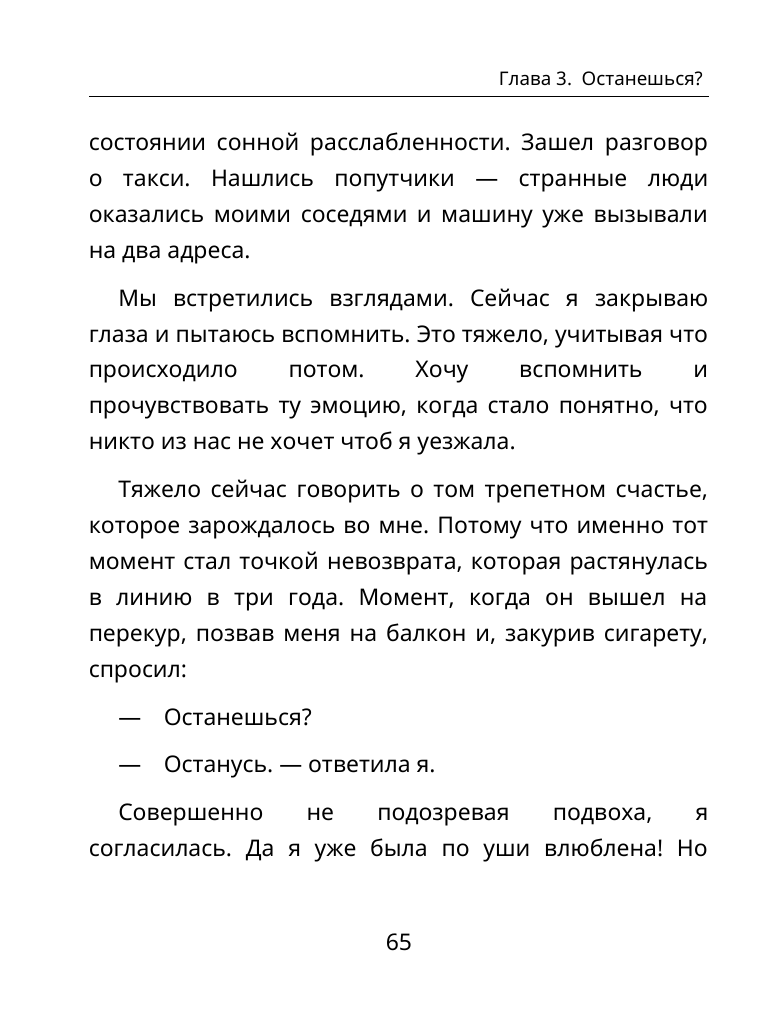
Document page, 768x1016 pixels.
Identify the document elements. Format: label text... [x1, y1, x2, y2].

text Мы встретились взглядами. Сейчас я закрываю глаза и пытаюсь вспомнить. Это тяжело, учитывая что происходило потом. Хочу вспомнить и прочувствовать ту эмоцию, когда стало понятно, что никто из нас не хочет чтоб я уезжала. [88, 282, 709, 457]
text Тяжело сейчас говорить о том трепетном счастье, которое зарождалось во мне. Потому что именно тот момент стал точкой невозврата, которая растянулась в линию в три года. Момент, когда он вышел на перекур, позвав меня на балкон и, закурив сигарету, спросил: [88, 473, 709, 684]
list Останешься? [88, 700, 709, 732]
text Совершенно не подозревая подвоха, я согласилась. Да я уже была по уши влюблена! Но [88, 796, 709, 863]
text состоянии сонной расслабленности. Зашел разговор о такси. Нашлись попутчики — странные люди оказались моими соседями и машину уже вызывали на два адреса. [88, 126, 709, 265]
list Останусь. — ответила я. [88, 748, 709, 779]
